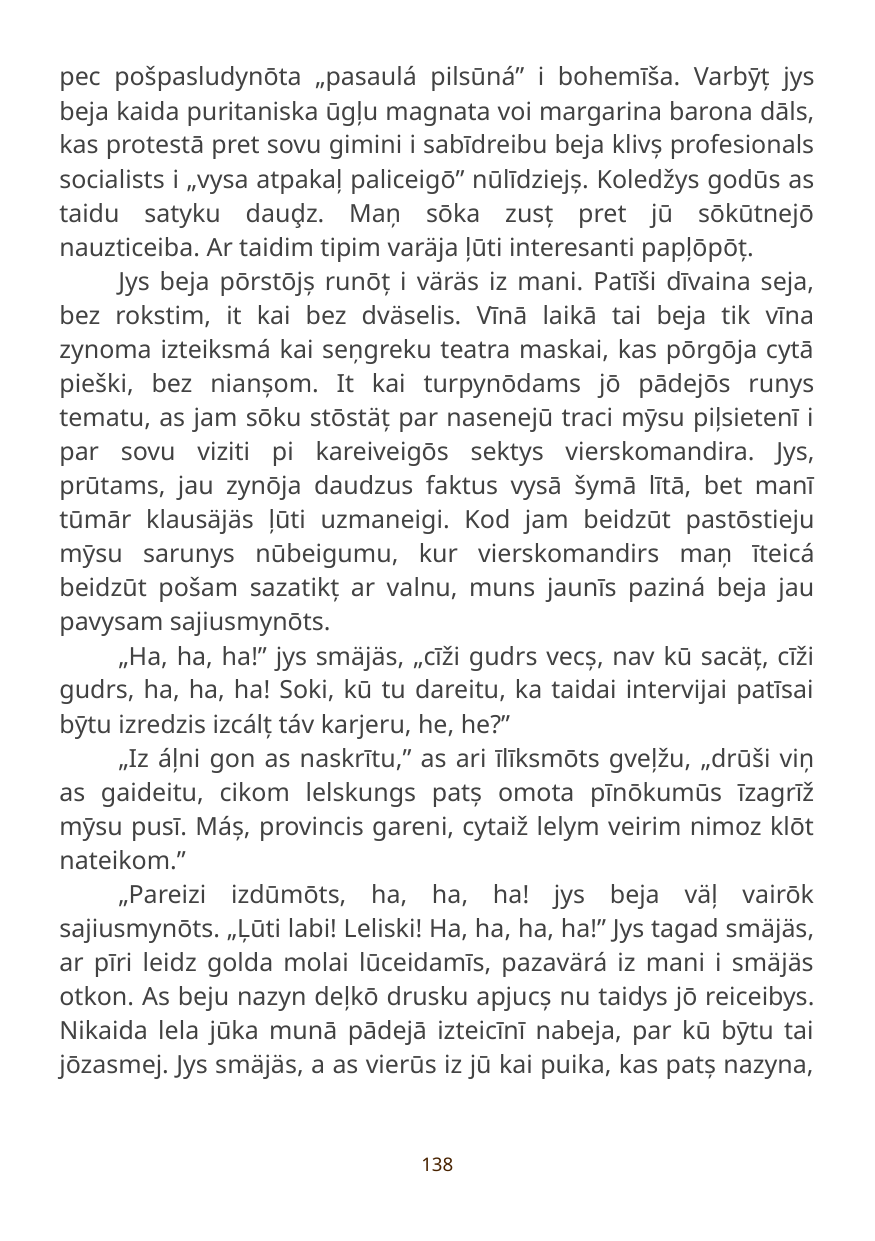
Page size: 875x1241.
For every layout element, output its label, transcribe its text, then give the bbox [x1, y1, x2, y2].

text „Iz áļni gon as naskrītu,” as ari īlīksmōts gveļžu, „drūši viņ as gaideitu, cikom lelskungs patș omota pīnōkumūs īzagrīž mȳsu pusī. Máș, provincis gareni, cytaiž lelym veirim nimoz klōt nateikom.” [59, 740, 815, 877]
text Jys beja pōrstōjș runōț i väräs iz mani. Patīši dīvaina seja, bez rokstim, it kai bez dväselis. Vīnā laikā tai beja tik vīna zynoma izteiksmá kai seņgreku teatra maskai, kas pōrgōja cytā pieški, bez nianșom. It kai turpynōdams jō pādejōs runys tematu, as jam sōku stōstäț par nasenejū traci mȳsu piļsietenī i par sovu viziti pi kareiveigōs sektys vierskomandira. Jys, prūtams, jau zynōja daudzus faktus vysā šymā lītā, bet manī tūmār klausäjäs ļūti uzmaneigi. Kod jam beidzūt pastōstieju mȳsu sarunys nūbeigumu, kur vierskomandirs maņ īteicá beidzūt pošam sazatikț ar valnu, muns jaunīs paziná beja jau pavysam sajiusmynōts. [59, 263, 815, 638]
text pec pošpasludynōta „pasaulá pilsūná” i bohemīša. Varbȳț jys beja kaida puritaniska ūgļu magnata voi margarina barona dāls, kas protestā pret sovu gimini i sabīdreibu beja klivș profesionals socialists i „vysa atpakaļ paliceigō” nūlīdziejș. Koledžys godūs as taidu satyku dauḑz. Maņ sōka zusț pret jū sōkūtnejō nauzticeiba. Ar taidim tipim varäja ļūti interesanti papļōpōț. [59, 59, 815, 263]
text „Pareizi izdūmōts, ha, ha, ha! jys beja väļ vairōk sajiusmynōts. „Ļūti labi! Leliski! Ha, ha, ha, ha!” Jys tagad smäjäs, ar pīri leidz golda molai lūceidamīs, pazavärá iz mani i smäjäs otkon. As beju nazyn deļkō drusku apjucș nu taidys jō reiceibys. Nikaida lela jūka munā pādejā izteicīnī nabeja, par kū bȳtu tai jōzasmej. Jys smäjäs, a as vierūs iz jū kai puika, kas patș nazyna, [59, 877, 815, 1081]
text „Ha, ha, ha!” jys smäjäs, „cīži gudrs vecș, nav kū sacäț, cīži gudrs, ha, ha, ha! Soki, kū tu dareitu, ka taidai intervijai patīsai bȳtu izredzis izcálț táv karjeru, he, he?” [59, 638, 815, 740]
